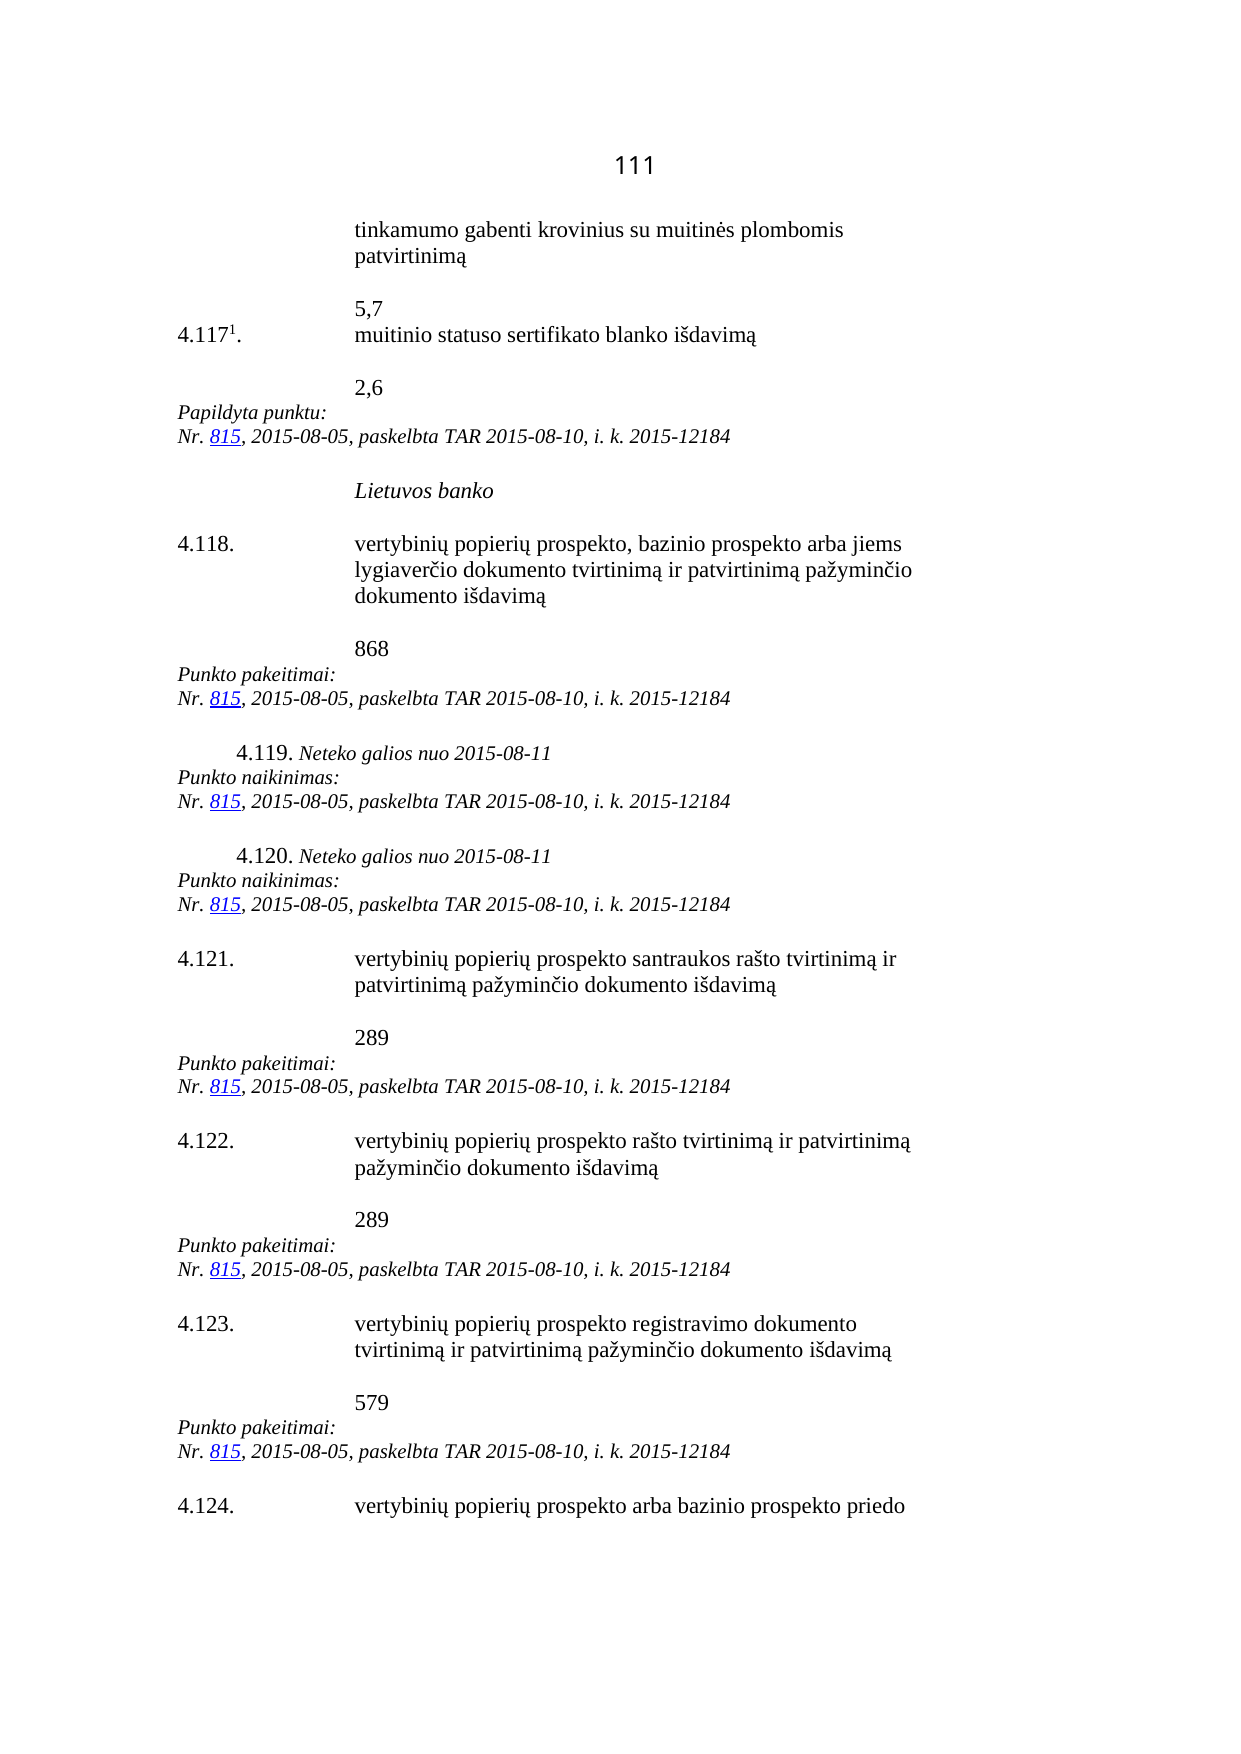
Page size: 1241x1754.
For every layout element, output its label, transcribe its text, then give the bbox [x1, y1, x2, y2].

text Nr. 815, 2015-08-05, paskelbta TAR 2015-08-10, i. k. 2015-12184 [177, 686, 1093, 710]
text pažyminčio dokumento išdavimą 289 [354, 1154, 945, 1233]
text Nr. 815, 2015-08-05, paskelbta TAR 2015-08-10, i. k. 2015-12184 [177, 1439, 1093, 1463]
text Lietuvos banko [354, 477, 945, 530]
text Punkto naikinimas: [177, 765, 1093, 789]
text Nr. 815, 2015-08-05, paskelbta TAR 2015-08-10, i. k. 2015-12184 [177, 892, 1093, 916]
text Punkto naikinimas: [177, 868, 1093, 892]
text Papildyta punktu: [177, 400, 1093, 424]
text Nr. 815, 2015-08-05, paskelbta TAR 2015-08-10, i. k. 2015-12184 [177, 1257, 1093, 1281]
text 4.120. Neteko galios nuo 2015-08-11 [177, 842, 1093, 868]
text Punkto pakeitimai: [177, 1050, 1093, 1074]
text Nr. 815, 2015-08-05, paskelbta TAR 2015-08-10, i. k. 2015-12184 [177, 1074, 1093, 1098]
text 4.122. vertybinių popierių prospekto rašto tvirtinimą ir patvirtinimą [177, 1127, 945, 1154]
text patvirtinimą pažyminčio dokumento išdavimą 289 [354, 971, 945, 1050]
text 4.119. Neteko galios nuo 2015-08-11 [177, 738, 1093, 765]
text tinkamumo gabenti krovinius su muitinės plombomis patvirtinimą 5,7 [354, 216, 945, 321]
text Nr. 815, 2015-08-05, paskelbta TAR 2015-08-10, i. k. 2015-12184 [177, 424, 1093, 448]
text Punkto pakeitimai: [177, 1415, 1093, 1439]
text Nr. 815, 2015-08-05, paskelbta TAR 2015-08-10, i. k. 2015-12184 [177, 789, 1093, 813]
text 4.1171. muitinio statuso sertifikato blanko išdavimą 2,6 [177, 321, 945, 400]
text Punkto pakeitimai: [177, 662, 1093, 686]
text 4.118. vertybinių popierių prospekto, bazinio prospekto arba jiems [177, 530, 945, 556]
text tvirtinimą ir patvirtinimą pažyminčio dokumento išdavimą 579 [354, 1336, 945, 1415]
text dokumento išdavimą 868 [354, 583, 945, 662]
text Punkto pakeitimai: [177, 1233, 1093, 1257]
text 4.121. vertybinių popierių prospekto santraukos rašto tvirtinimą ir [177, 945, 945, 971]
text 4.124. vertybinių popierių prospekto arba bazinio prospekto priedo [177, 1492, 945, 1518]
text lygiaverčio dokumento tvirtinimą ir patvirtinimą pažyminčio [354, 556, 945, 583]
text 4.123. vertybinių popierių prospekto registravimo dokumento [177, 1309, 945, 1336]
